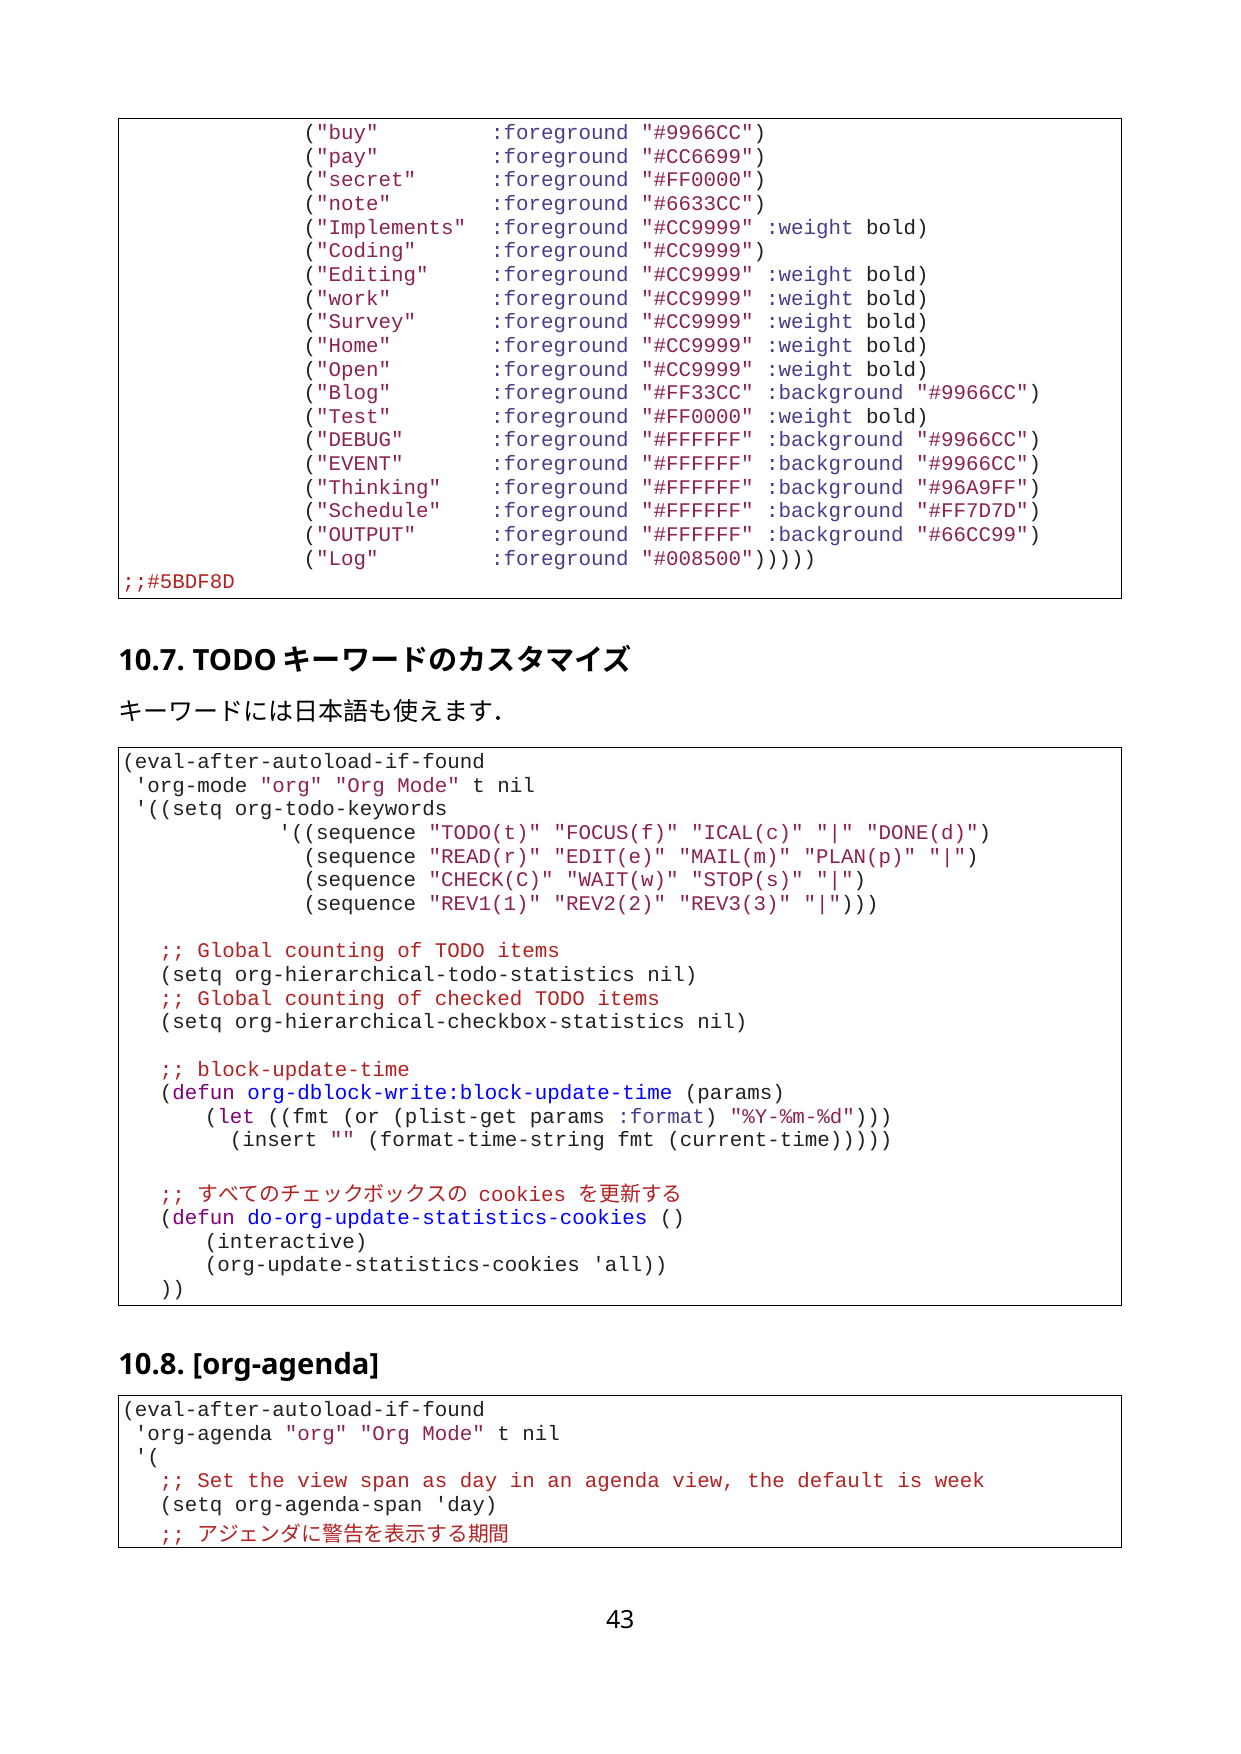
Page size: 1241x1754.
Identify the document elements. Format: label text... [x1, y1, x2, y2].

text 'org-mode "org" "Org Mode" t nil [119, 771, 1121, 794]
text ("DEBUG" :foreground "#FFFFFF" :background "#9966CC") [119, 426, 1121, 449]
text (setq org-hierarchical-checkbox-statistics nil) [119, 1007, 1121, 1031]
subtitle [org-agenda] [118, 1343, 1122, 1383]
text ("Thinking" :foreground "#FFFFFF" :background "#96A9FF") [119, 473, 1121, 496]
text ("Coding" :foreground "#CC9999") [119, 236, 1121, 260]
text ;; アジェンダに警告を表示する期間 [119, 1513, 1121, 1547]
text キーワードには日本語も使えます． [118, 691, 1122, 727]
text ("Editing" :foreground "#CC9999" :weight bold) [119, 260, 1121, 284]
text )) [119, 1274, 1121, 1305]
text ("Implements" :foreground "#CC9999" :weight bold) [119, 213, 1121, 236]
text (interactive) [119, 1227, 1121, 1251]
text (eval-after-autoload-if-found [119, 1396, 1121, 1419]
text ("secret" :foreground "#FF0000") [119, 165, 1121, 189]
text (insert "" (format-time-string fmt (current-time))))) [119, 1126, 1121, 1149]
text ("Test" :foreground "#FF0000" :weight bold) [119, 402, 1121, 426]
text (org-update-statistics-cookies 'all)) [119, 1251, 1121, 1274]
text ("EVENT" :foreground "#FFFFFF" :background "#9966CC") [119, 449, 1121, 473]
text (sequence "CHECK(C)" "WAIT(w)" "STOP(s)" "|") [119, 865, 1121, 889]
text (sequence "READ(r)" "EDIT(e)" "MAIL(m)" "PLAN(p)" "|") [119, 842, 1121, 865]
text ("OUTPUT" :foreground "#FFFFFF" :background "#66CC99") [119, 520, 1121, 544]
text '((setq org-todo-keywords [119, 794, 1121, 818]
text (setq org-agenda-span 'day) [119, 1490, 1121, 1513]
text ("Survey" :foreground "#CC9999" :weight bold) [119, 307, 1121, 331]
text ;; Global counting of checked TODO items [119, 984, 1121, 1007]
text ("Log" :foreground "#008500"))))) [119, 544, 1121, 567]
text ("Blog" :foreground "#FF33CC" :background "#9966CC") [119, 378, 1121, 402]
text ;; Set the view span as day in an agenda view, the default is week [119, 1466, 1121, 1490]
text (defun org-dblock-write:block-update-time (params) [119, 1078, 1121, 1102]
text ;; block-update-time [119, 1054, 1121, 1078]
text 'org-agenda "org" "Org Mode" t nil [119, 1419, 1121, 1443]
text (setq org-hierarchical-todo-statistics nil) [119, 960, 1121, 984]
text ;; Global counting of TODO items [119, 936, 1121, 960]
text (eval-after-autoload-if-found [119, 748, 1121, 771]
text ;;#5BDF8D [119, 567, 1121, 598]
text ("pay" :foreground "#CC6699") [119, 142, 1121, 165]
text ("buy" :foreground "#9966CC") [119, 119, 1121, 142]
text (let ((fmt (or (plist-get params :format) "%Y-%m-%d"))) [119, 1102, 1121, 1126]
text ("Open" :foreground "#CC9999" :weight bold) [119, 354, 1121, 378]
text ("work" :foreground "#CC9999" :weight bold) [119, 284, 1121, 307]
text '((sequence "TODO(t)" "FOCUS(f)" "ICAL(c)" "|" "DONE(d)") [119, 818, 1121, 842]
text '( [119, 1443, 1121, 1466]
text ("Schedule" :foreground "#FFFFFF" :background "#FF7D7D") [119, 496, 1121, 520]
text (defun do-org-update-statistics-cookies () [119, 1203, 1121, 1227]
text ("Home" :foreground "#CC9999" :weight bold) [119, 331, 1121, 354]
subtitle TODOキーワードのカスタマイズ [118, 636, 1122, 679]
text (sequence "REV1(1)" "REV2(2)" "REV3(3)" "|"))) [119, 889, 1121, 913]
text ;; すべてのチェックボックスの cookies を更新する [119, 1173, 1121, 1203]
text ("note" :foreground "#6633CC") [119, 189, 1121, 213]
